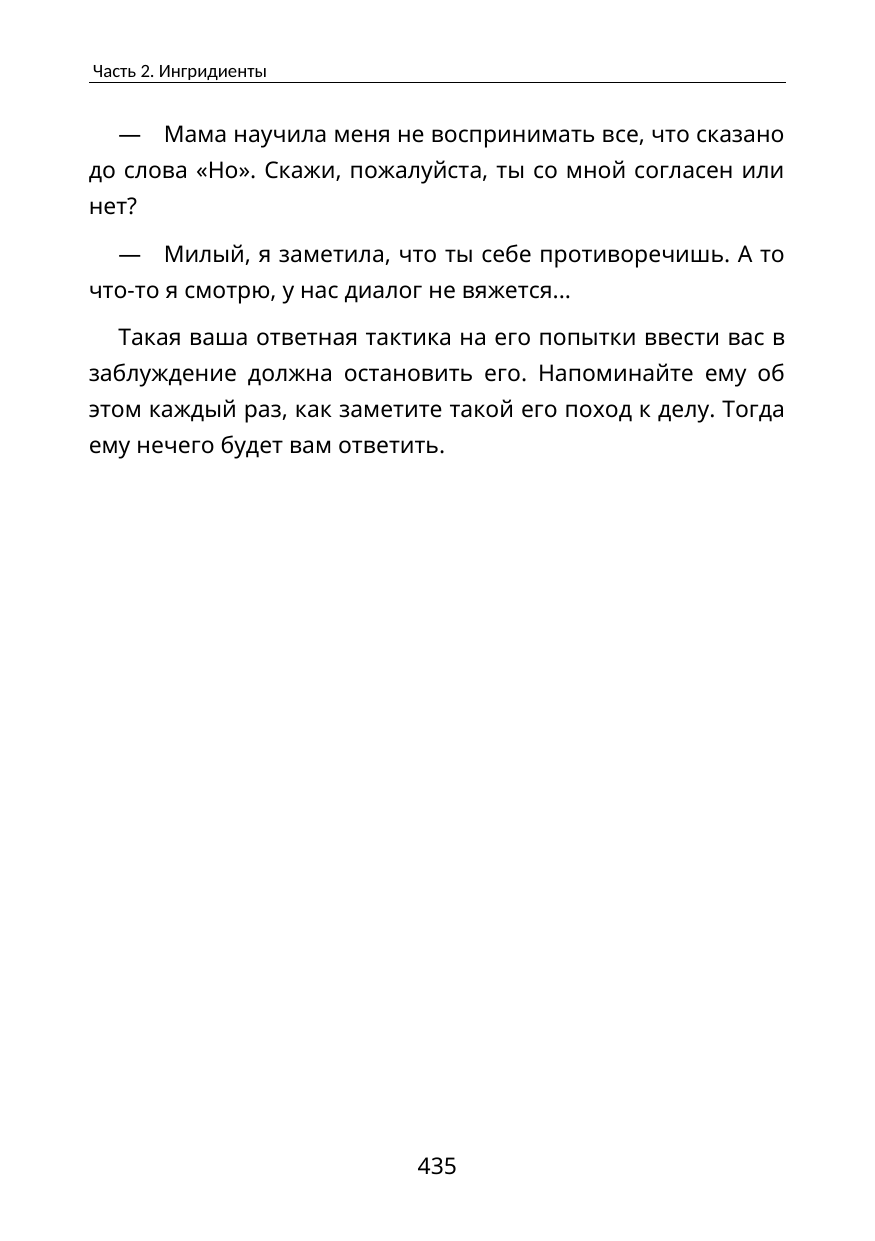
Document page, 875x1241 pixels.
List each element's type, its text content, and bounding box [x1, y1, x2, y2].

text Такая ваша ответная тактика на его попытки ввести вас в заблуждение должна остановить его. Напоминайте ему об этом каждый раз, как заметите такой его поход к делу. Тогда ему нечего будет вам ответить. [88, 321, 786, 460]
list Мама научила меня не воспринимать все, что сказано до слова «Но». Скажи, пожалуйста, ты со мной согласен или нет? [88, 118, 786, 221]
list Милый, я заметила, что ты себе противоречишь. А то что-то я смотрю, у нас диалог не вяжется... [88, 238, 786, 305]
